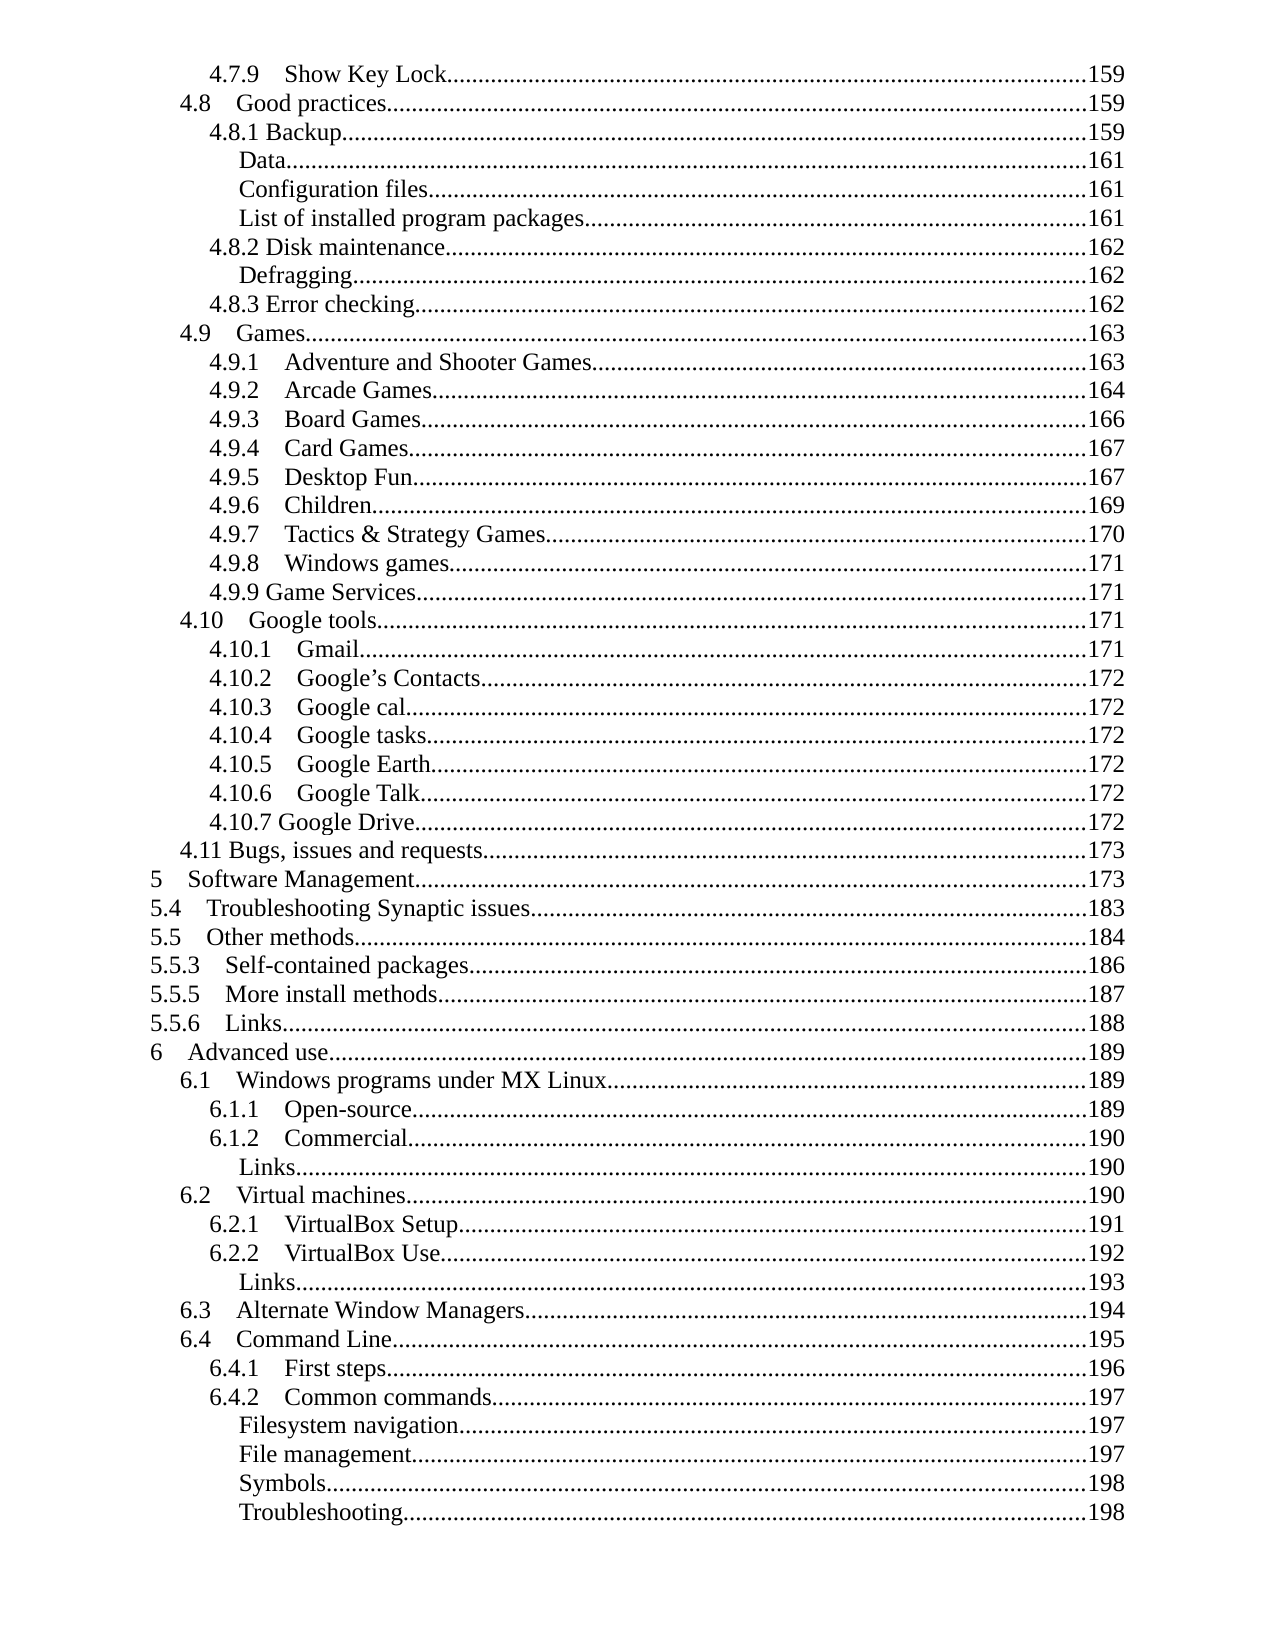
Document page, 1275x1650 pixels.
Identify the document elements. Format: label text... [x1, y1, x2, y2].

text Configuration files 161 [238, 174, 1125, 203]
text 6.1.1 Open-source 189 [209, 1094, 1125, 1123]
text 4.8.2 Disk maintenance 162 [209, 232, 1125, 260]
text Data 161 [238, 145, 1125, 174]
text 6.4.1 First steps 196 [209, 1353, 1125, 1382]
text 4.10.1 Gmail 171 [209, 634, 1125, 663]
text 4.9.5 Desktop Fun 167 [209, 462, 1125, 490]
text 4.10.3 Google cal 172 [209, 692, 1125, 720]
text Troubleshooting 198 [238, 1497, 1125, 1525]
text File management 197 [238, 1439, 1125, 1468]
text 4.9.7 Tactics & Strategy Games 170 [209, 519, 1125, 548]
text 4.10.6 Google Talk 172 [209, 778, 1125, 807]
text List of installed program packages 161 [238, 203, 1125, 232]
text 4.10.4 Google tasks 172 [209, 720, 1125, 749]
text 4.9.8 Windows games 171 [209, 548, 1125, 577]
text Links 190 [238, 1152, 1125, 1180]
text 4.8.1 Backup 159 [209, 117, 1125, 145]
text 6.1.2 Commercial 190 [209, 1123, 1125, 1152]
text 4.9.2 Arcade Games 164 [209, 375, 1125, 404]
text 4.10.2 Google’s Contacts 172 [209, 663, 1125, 692]
text Filesystem navigation 197 [238, 1410, 1125, 1439]
text 4.9.4 Card Games 167 [209, 433, 1125, 462]
text 4.9.9 Game Services 171 [209, 577, 1125, 605]
text 4.10.7 Google Drive 172 [209, 807, 1125, 835]
text 6.2.1 VirtualBox Setup 191 [209, 1209, 1125, 1238]
text 4.7.9 Show Key Lock 159 [209, 59, 1125, 88]
text 4.10.5 Google Earth 172 [209, 749, 1125, 778]
text 4.9.6 Children 169 [209, 490, 1125, 519]
text 4.9.3 Board Games 166 [209, 404, 1125, 433]
text 4.8.3 Error checking 162 [209, 289, 1125, 318]
text Defragging 162 [238, 260, 1125, 289]
text Symbols 198 [238, 1468, 1125, 1497]
text 4.9.1 Adventure and Shooter Games 163 [209, 347, 1125, 375]
text Links 193 [238, 1267, 1125, 1295]
text 6.4.2 Common commands 197 [209, 1382, 1125, 1410]
text 6.2.2 VirtualBox Use 192 [209, 1238, 1125, 1267]
